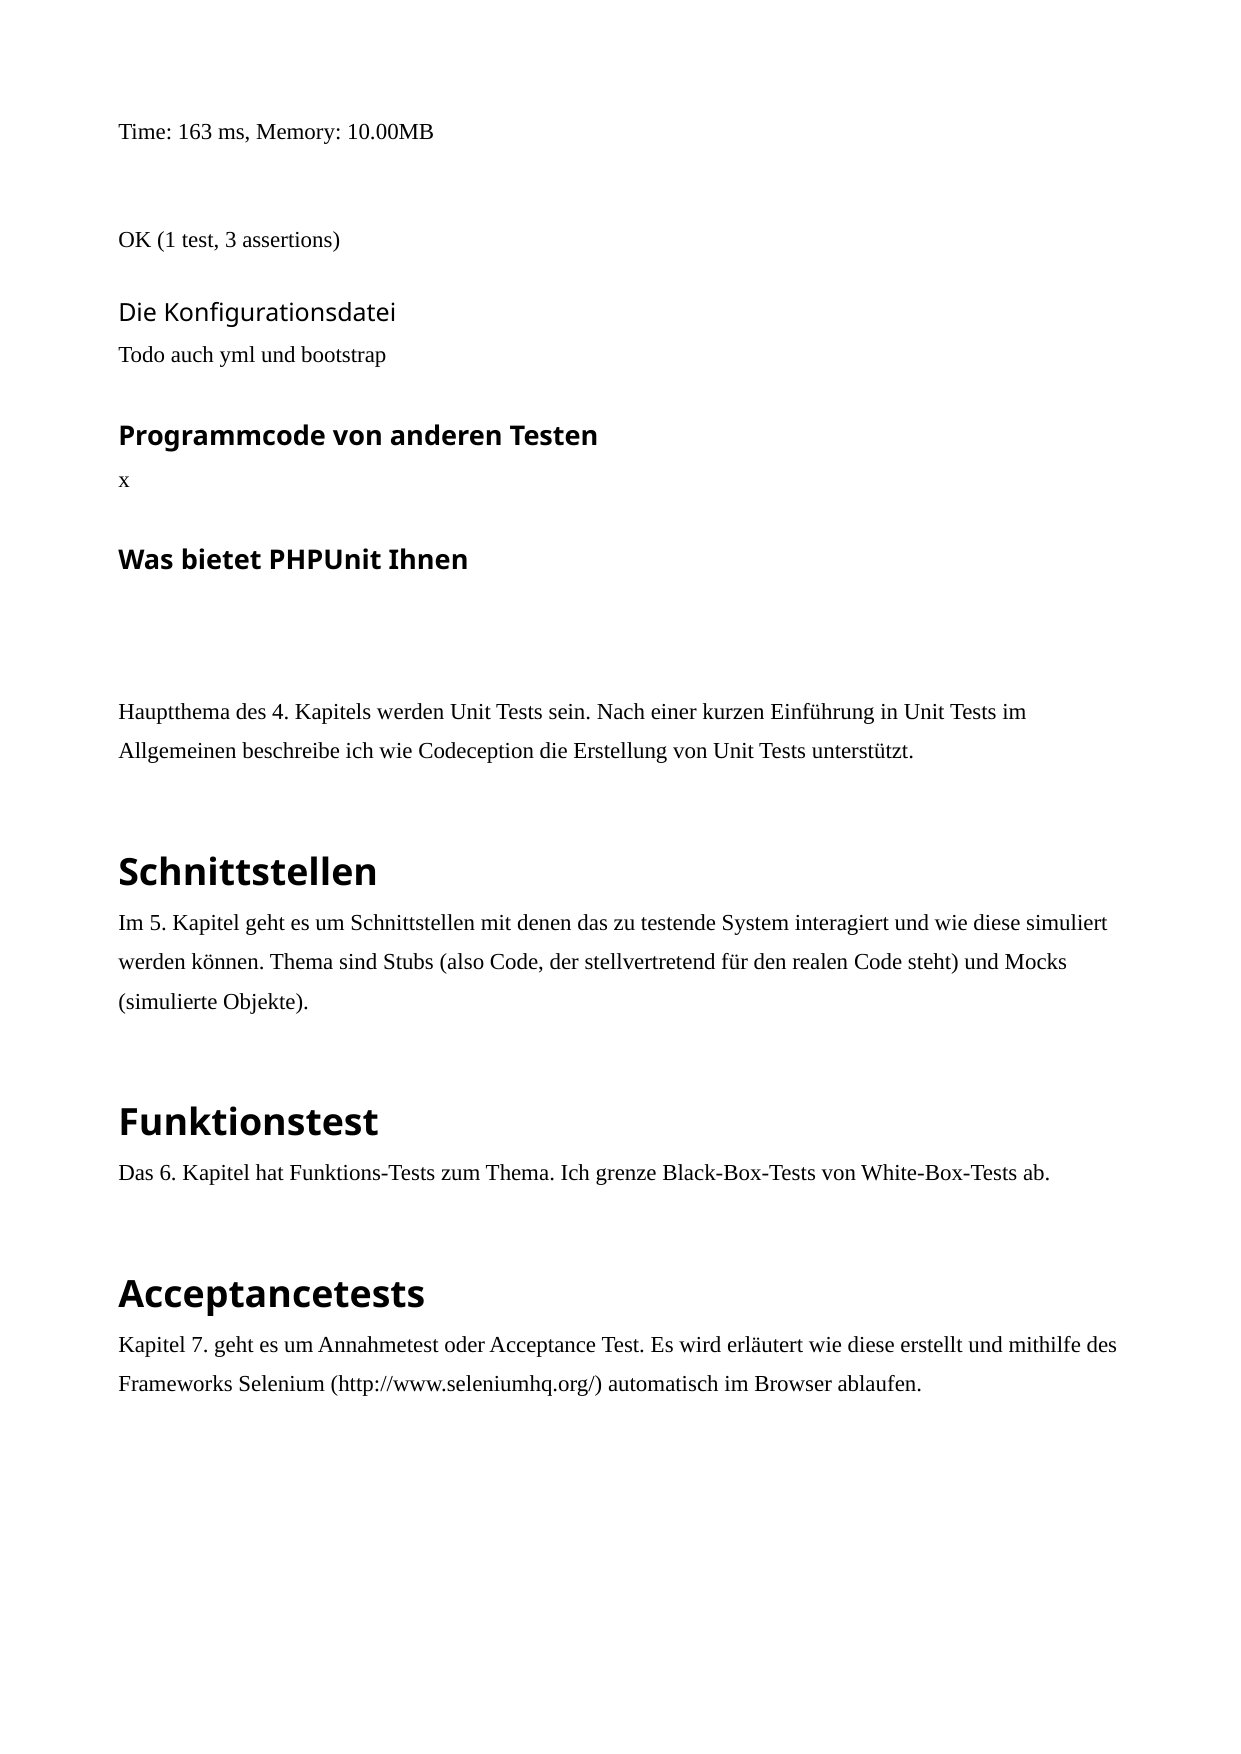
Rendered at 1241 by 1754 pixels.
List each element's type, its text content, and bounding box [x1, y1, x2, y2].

subtitle Was bietet PHPUnit Ihnen [118, 541, 1122, 577]
subtitle Die Konfigurationsdatei [118, 295, 1122, 329]
text x [118, 466, 1122, 492]
text Kapitel 7. geht es um Annahmetest oder Acceptance Test. Es wird erläutert wie diese erstellt und mithilfe des Frameworks Selenium (http://www.seleniumhq.org/) automatisch im Browser ablaufen. [118, 1331, 1122, 1396]
text Hauptthema des 4. Kapitels werden Unit Tests sein. Nach einer kurzen Einführung in Unit Tests im Allgemeinen beschreibe ich wie Codeception die Erstellung von Unit Tests unterstützt. [118, 698, 1122, 764]
text Todo auch yml und bootstrap [118, 341, 1122, 368]
subtitle Funktionstest [118, 1096, 1122, 1147]
text OK (1 test, 3 assertions) [118, 226, 1122, 253]
text Das 6. Kapitel hat Funktions-Tests zum Thema. Ich grenze Black-Box-Tests von White-Box-Tests ab. [118, 1159, 1122, 1186]
subtitle Programmcode von anderen Testen [118, 416, 1122, 453]
subtitle Acceptancetests [118, 1267, 1122, 1318]
text Time: 163 ms, Memory: 10.00MB [118, 118, 1122, 144]
text Im 5. Kapitel geht es um Schnittstellen mit denen das zu testende System interagiert und wie diese simuliert werden können. Thema sind Stubs (also Code, der stellvertretend für den realen Code steht) und Mocks (simulierte Objekte). [118, 909, 1122, 1014]
subtitle Schnittstellen [118, 845, 1122, 896]
